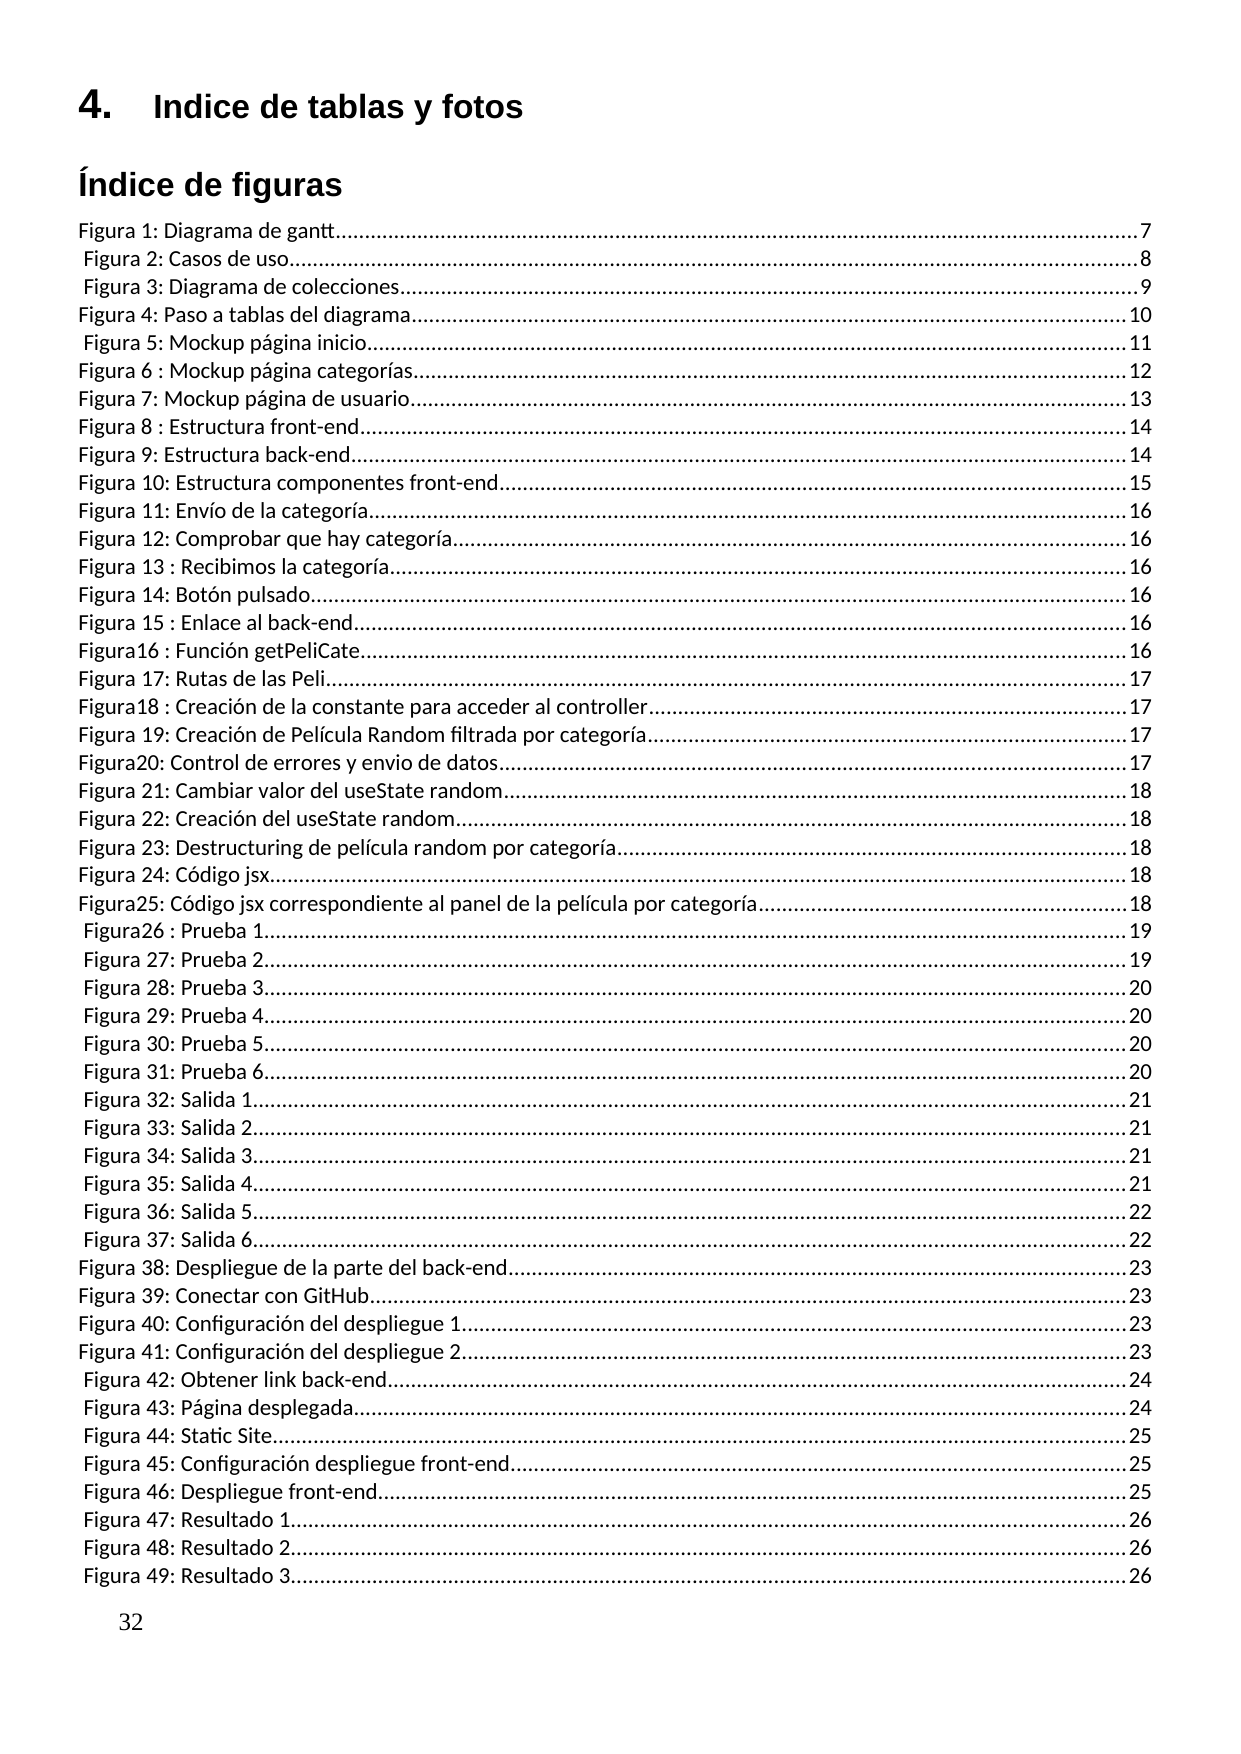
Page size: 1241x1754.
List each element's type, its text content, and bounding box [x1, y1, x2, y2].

text Figura 27: Prueba 2 19 [78, 945, 1152, 973]
text Figura 41: Configuración del despliegue 2 23 [78, 1337, 1152, 1365]
text Figura 28: Prueba 3 20 [78, 973, 1152, 1001]
text Figura 48: Resultado 2 26 [78, 1533, 1152, 1561]
text Figura 23: Destructuring de película random por categoría 18 [78, 833, 1152, 861]
text Figura 44: Static Site 25 [78, 1421, 1152, 1449]
text Figura 10: Estructura componentes front-end 15 [78, 468, 1152, 496]
text Figura26 : Prueba 1 19 [78, 917, 1152, 945]
text Figura 3: Diagrama de colecciones 9 [78, 272, 1152, 300]
text Figura 4: Paso a tablas del diagrama 10 [78, 300, 1152, 328]
text Figura 2: Casos de uso 8 [78, 244, 1152, 272]
text Figura 31: Prueba 6 20 [78, 1057, 1152, 1085]
subtitle Indice de tablas y fotos [78, 80, 1152, 128]
text Figura 22: Creación del useState random 18 [78, 804, 1152, 833]
text Figura 30: Prueba 5 20 [78, 1029, 1152, 1057]
text Figura 19: Creación de Película Random filtrada por categoría 17 [78, 721, 1152, 748]
text Figura 33: Salida 2 21 [78, 1113, 1152, 1141]
text Figura 38: Despliegue de la parte del back-end 23 [78, 1253, 1152, 1281]
text Figura 8 : Estructura front-end 14 [78, 412, 1152, 440]
text Figura 42: Obtener link back-end 24 [78, 1365, 1152, 1393]
text Figura 34: Salida 3 21 [78, 1141, 1152, 1169]
subtitle Índice de figuras [78, 165, 1152, 204]
text Figura 14: Botón pulsado 16 [78, 580, 1152, 608]
text Figura 6 : Mockup página categorías 12 [78, 356, 1152, 384]
text Figura 9: Estructura back-end 14 [78, 440, 1152, 468]
text Figura16 : Función getPeliCate 16 [78, 636, 1152, 664]
text Figura 15 : Enlace al back-end 16 [78, 608, 1152, 636]
text Figura 24: Código jsx 18 [78, 861, 1152, 889]
text Figura 29: Prueba 4 20 [78, 1001, 1152, 1029]
text Figura 7: Mockup página de usuario 13 [78, 384, 1152, 412]
text Figura 36: Salida 5 22 [78, 1197, 1152, 1225]
text Figura 40: Configuración del despliegue 1 23 [78, 1309, 1152, 1337]
text Figura 45: Configuración despliegue front-end 25 [78, 1449, 1152, 1477]
text Figura 1: Diagrama de gantt 7 [78, 216, 1152, 244]
text Figura 12: Comprobar que hay categoría 16 [78, 524, 1152, 552]
text Figura 11: Envío de la categoría 16 [78, 496, 1152, 524]
text Figura 39: Conectar con GitHub 23 [78, 1281, 1152, 1309]
text Figura 46: Despliegue front-end 25 [78, 1477, 1152, 1505]
text Figura 47: Resultado 1 26 [78, 1505, 1152, 1533]
text Figura18 : Creación de la constante para acceder al controller 17 [78, 692, 1152, 721]
text Figura25: Código jsx correspondiente al panel de la película por categoría 18 [78, 889, 1152, 917]
text Figura 35: Salida 4 21 [78, 1169, 1152, 1197]
text Figura 37: Salida 6 22 [78, 1225, 1152, 1253]
text Figura 21: Cambiar valor del useState random 18 [78, 777, 1152, 804]
text Figura20: Control de errores y envio de datos 17 [78, 748, 1152, 777]
text Figura 17: Rutas de las Peli 17 [78, 664, 1152, 692]
text Figura 49: Resultado 3 26 [78, 1561, 1152, 1589]
text Figura 43: Página desplegada 24 [78, 1393, 1152, 1421]
text Figura 32: Salida 1 21 [78, 1085, 1152, 1113]
text Figura 5: Mockup página inicio 11 [78, 328, 1152, 356]
text Figura 13 : Recibimos la categoría 16 [78, 552, 1152, 580]
